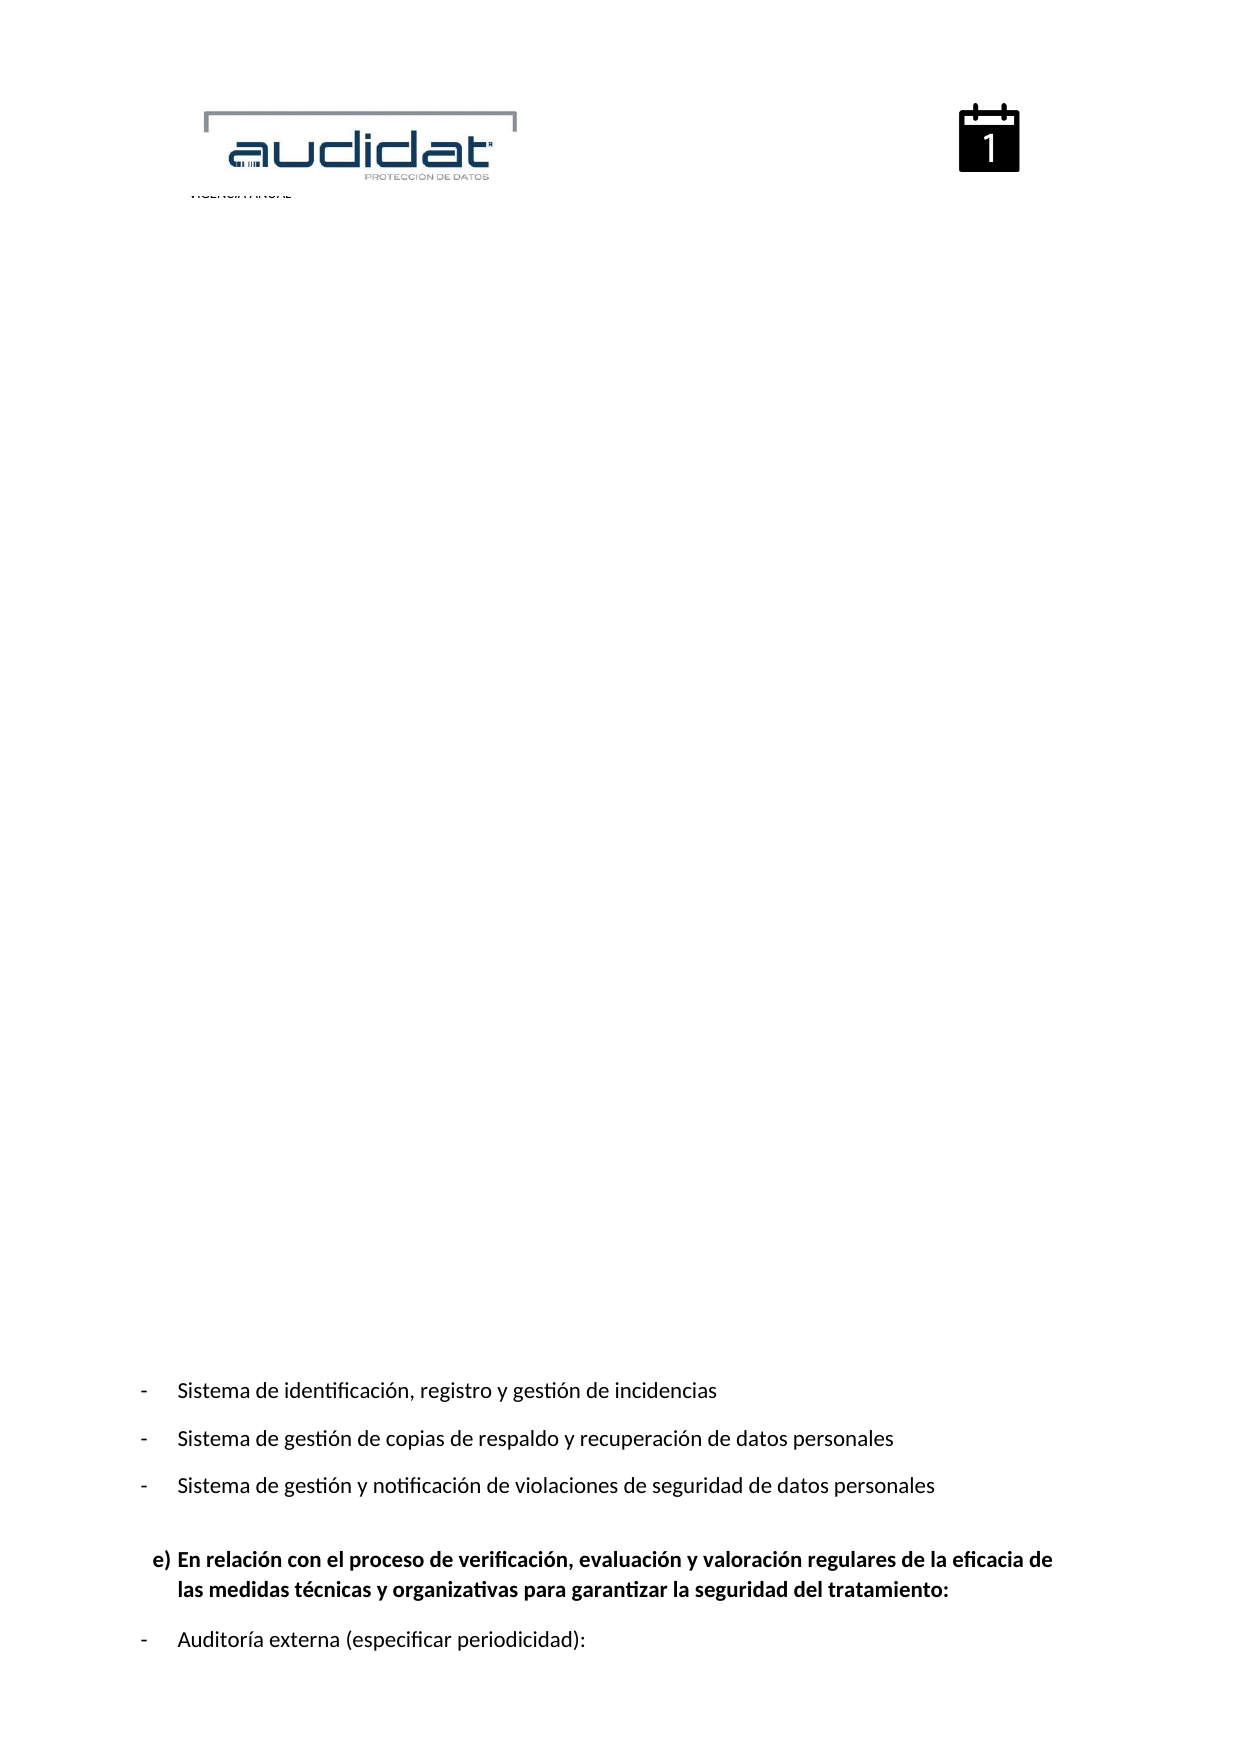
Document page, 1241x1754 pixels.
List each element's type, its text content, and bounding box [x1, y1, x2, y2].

list En relación con el proceso de verificación, evaluación y valoración regulares de la eficacia de las medidas técnicas y organizativas para garantizar la seguridad del tratamiento: [152, 1546, 1064, 1603]
list Sistema de identificación, registro y gestión de incidencias [140, 1376, 1064, 1404]
list Sistema de gestión de copias de respaldo y recuperación de datos personales [140, 1424, 1064, 1452]
list Sistema de gestión y notificación de violaciones de seguridad de datos personales [140, 1472, 1064, 1499]
list Auditoría externa (especificar periodicidad): [140, 1626, 1064, 1653]
